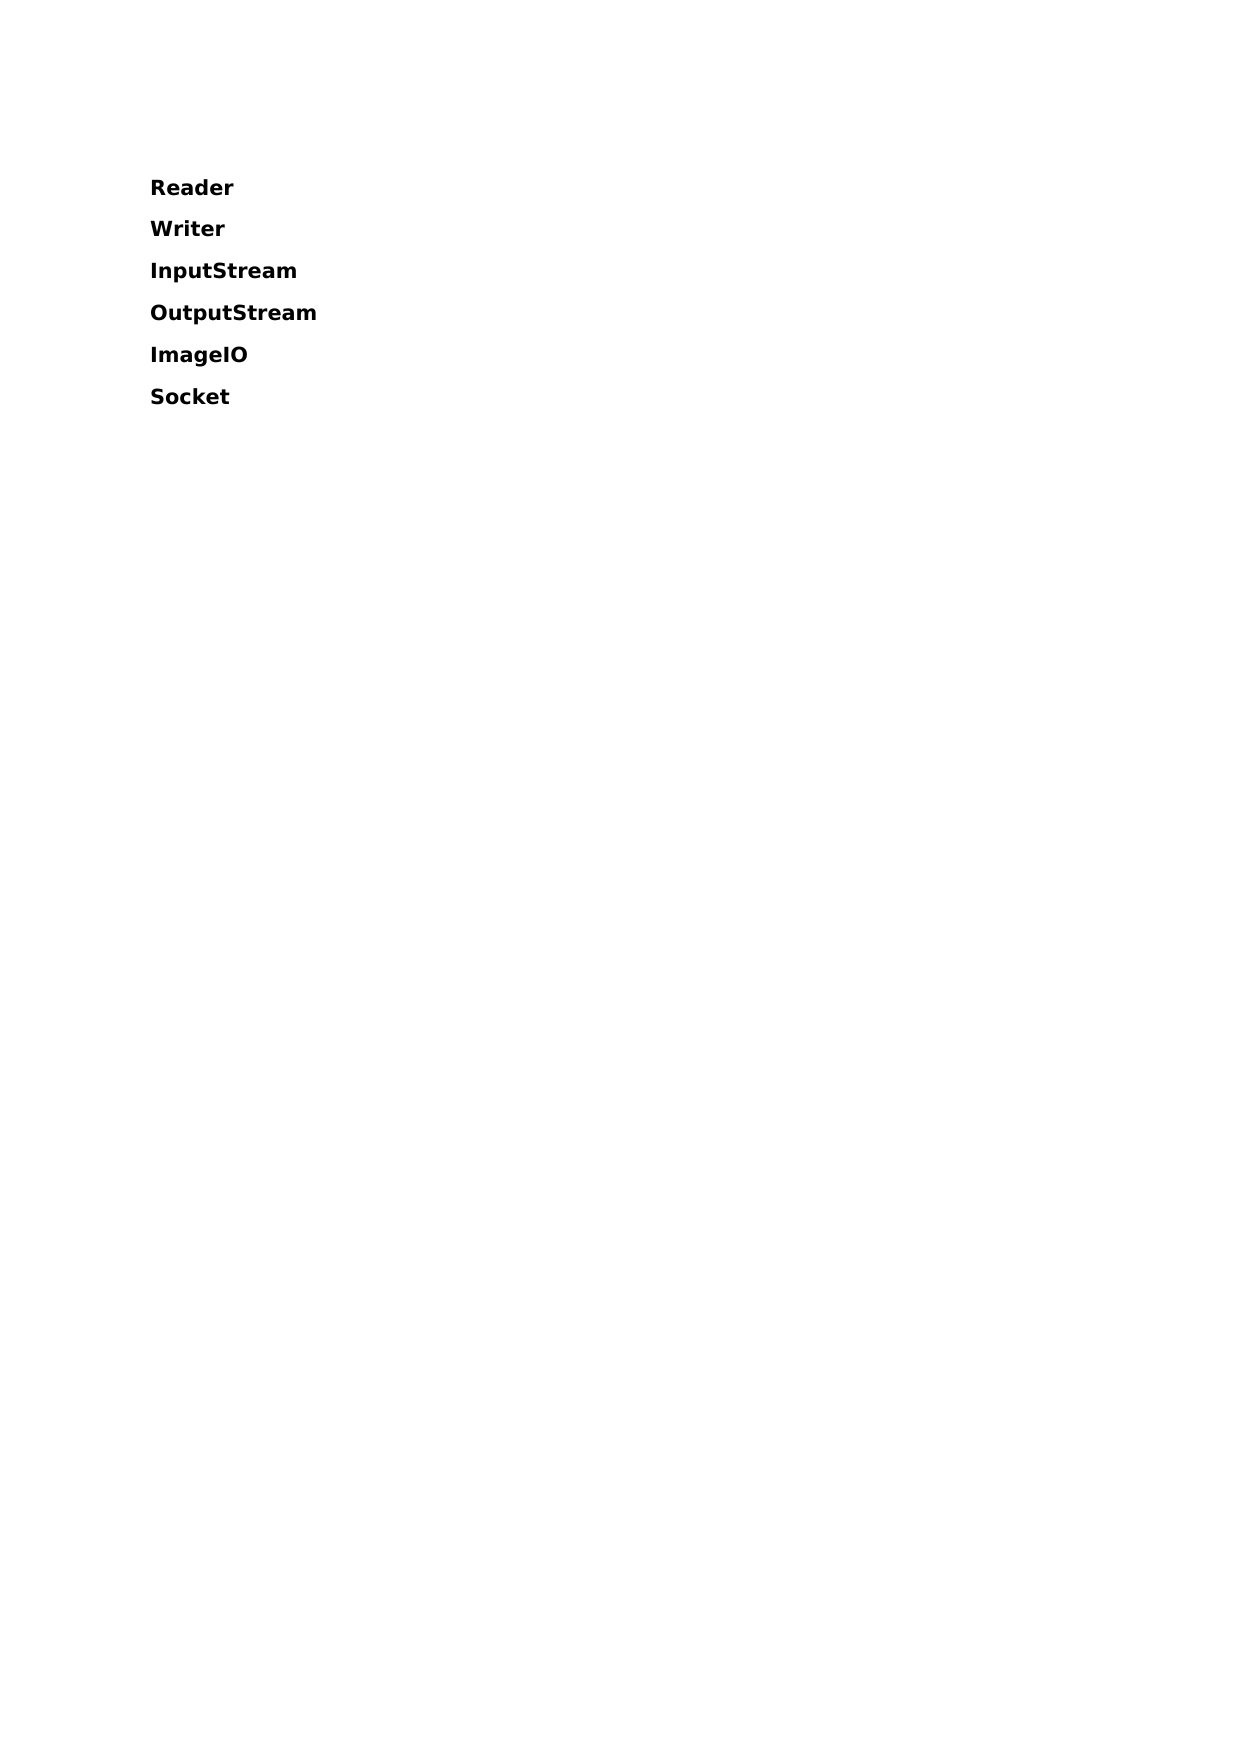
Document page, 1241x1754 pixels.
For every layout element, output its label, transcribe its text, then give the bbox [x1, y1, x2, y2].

subtitle Reader [150, 176, 1063, 200]
subtitle InputStream [150, 259, 1063, 284]
subtitle Writer [150, 217, 1063, 242]
subtitle Socket [150, 385, 1063, 410]
subtitle OutputStream [150, 301, 1063, 326]
subtitle ImageIO [150, 343, 1063, 368]
